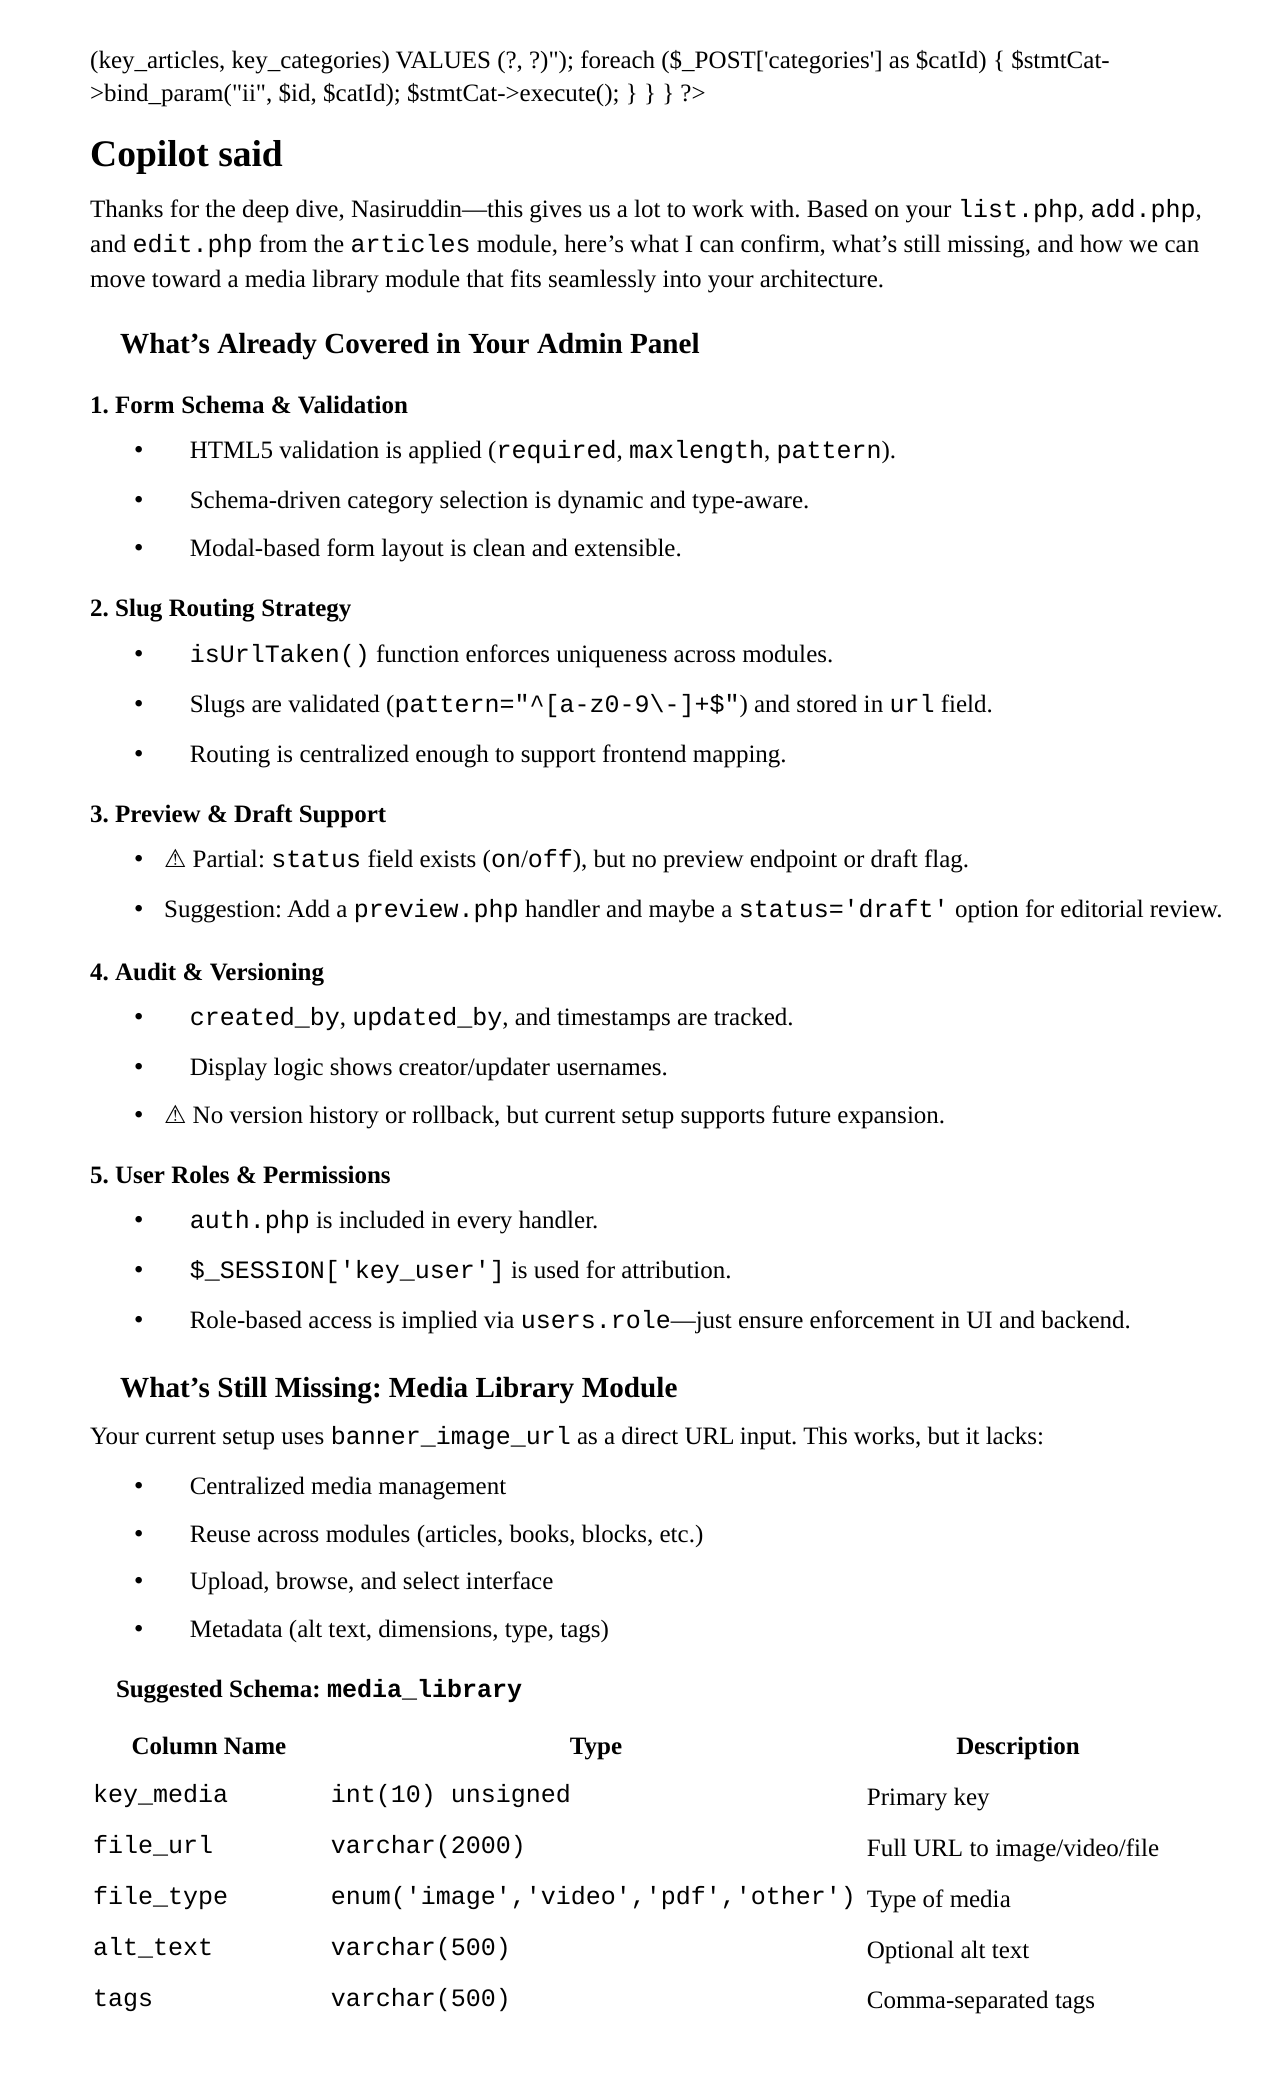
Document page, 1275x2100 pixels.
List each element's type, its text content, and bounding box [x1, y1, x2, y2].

subtitle 🧱 What’s Still Missing: Media Library Module [90, 1370, 1230, 1404]
list ✅ Slugs are validated (pattern="^[a-z0-9\-]+$") and stored in url field. [134, 689, 1230, 719]
table_cell Optional alt text [864, 1926, 1172, 1977]
table_cell int(10) unsigned [328, 1773, 864, 1824]
list ✅ Schema-driven category selection is dynamic and type-aware. [134, 485, 1230, 514]
subtitle 2. Slug Routing Strategy [90, 593, 1230, 622]
subtitle 3. Preview & Draft Support [90, 799, 1230, 827]
list ⚠️ Partial: status field exists (on/off), but no preview endpoint or draft flag. [134, 844, 1230, 875]
list ✅ created_by, updated_by, and timestamps are tracked. [134, 1002, 1230, 1033]
table_cell key_media [90, 1773, 328, 1824]
list Suggestion: Add a preview.php handler and maybe a status='draft' option for editorial review. [134, 894, 1230, 925]
list ✅ auth.php is included in every handler. [134, 1206, 1230, 1236]
list ✅ Modal-based form layout is clean and extensible. [134, 533, 1230, 562]
text (key_articles, key_categories) VALUES (?, ?)"); foreach ($_POST['categories'] as $catId) { $stmtCat->bind_param("ii", $id, $catId); $stmtCat->execute(); } } } ?> [90, 45, 1230, 107]
table_cell varchar(2000) [328, 1824, 864, 1875]
table_cell varchar(500) [328, 1926, 864, 1977]
list ⚠️ No version history or rollback, but current setup supports future expansion. [134, 1100, 1230, 1129]
subtitle 5. User Roles & Permissions [90, 1160, 1230, 1189]
list ✅ Display logic shows creator/updater usernames. [134, 1052, 1230, 1081]
subtitle ✅ What’s Already Covered in Your Admin Panel [90, 326, 1230, 360]
list ✅ Metadata (alt text, dimensions, type, tags) [134, 1614, 1230, 1643]
table_cell Primary key [864, 1773, 1172, 1824]
text Thanks for the deep dive, Nasiruddin—this gives us a lot to work with. Based on your list.php, add.php, and edit.php from the articles module, here’s what I can confirm, what’s still missing, and how we can move toward a media library module that fits seamlessly into your architecture. [90, 194, 1230, 293]
table_cell file_type [90, 1875, 328, 1926]
subtitle 🔧 Suggested Schema: media_library [90, 1674, 1230, 1705]
list ✅ isUrlTaken() function enforces uniqueness across modules. [134, 639, 1230, 669]
subtitle Copilot said [90, 132, 1230, 175]
list ✅ Role-based access is implied via users.role—just ensure enforcement in UI and backend. [134, 1306, 1230, 1336]
text Your current setup uses banner_image_url as a direct URL input. This works, but it lacks: [90, 1421, 1230, 1452]
table_header Type [328, 1722, 864, 1773]
table_header Description [864, 1722, 1172, 1773]
table_cell Comma-separated tags [864, 1977, 1172, 2028]
subtitle 4. Audit & Versioning [90, 957, 1230, 986]
list ✅ HTML5 validation is applied (required, maxlength, pattern). [134, 435, 1230, 466]
table_header Column Name [90, 1722, 328, 1773]
list ✅ $_SESSION['key_user'] is used for attribution. [134, 1256, 1230, 1286]
table_cell Full URL to image/video/file [864, 1824, 1172, 1875]
table_cell file_url [90, 1824, 328, 1875]
list ✅ Upload, browse, and select interface [134, 1566, 1230, 1595]
list ✅ Centralized media management [134, 1471, 1230, 1500]
subtitle 1. Form Schema & Validation [90, 390, 1230, 419]
table_cell tags [90, 1977, 328, 2028]
table_cell Type of media [864, 1875, 1172, 1926]
table_cell varchar(500) [328, 1977, 864, 2028]
list ✅ Reuse across modules (articles, books, blocks, etc.) [134, 1519, 1230, 1547]
list ✅ Routing is centralized enough to support frontend mapping. [134, 739, 1230, 767]
table_cell enum('image','video','pdf','other') [328, 1875, 864, 1926]
table_cell alt_text [90, 1926, 328, 1977]
